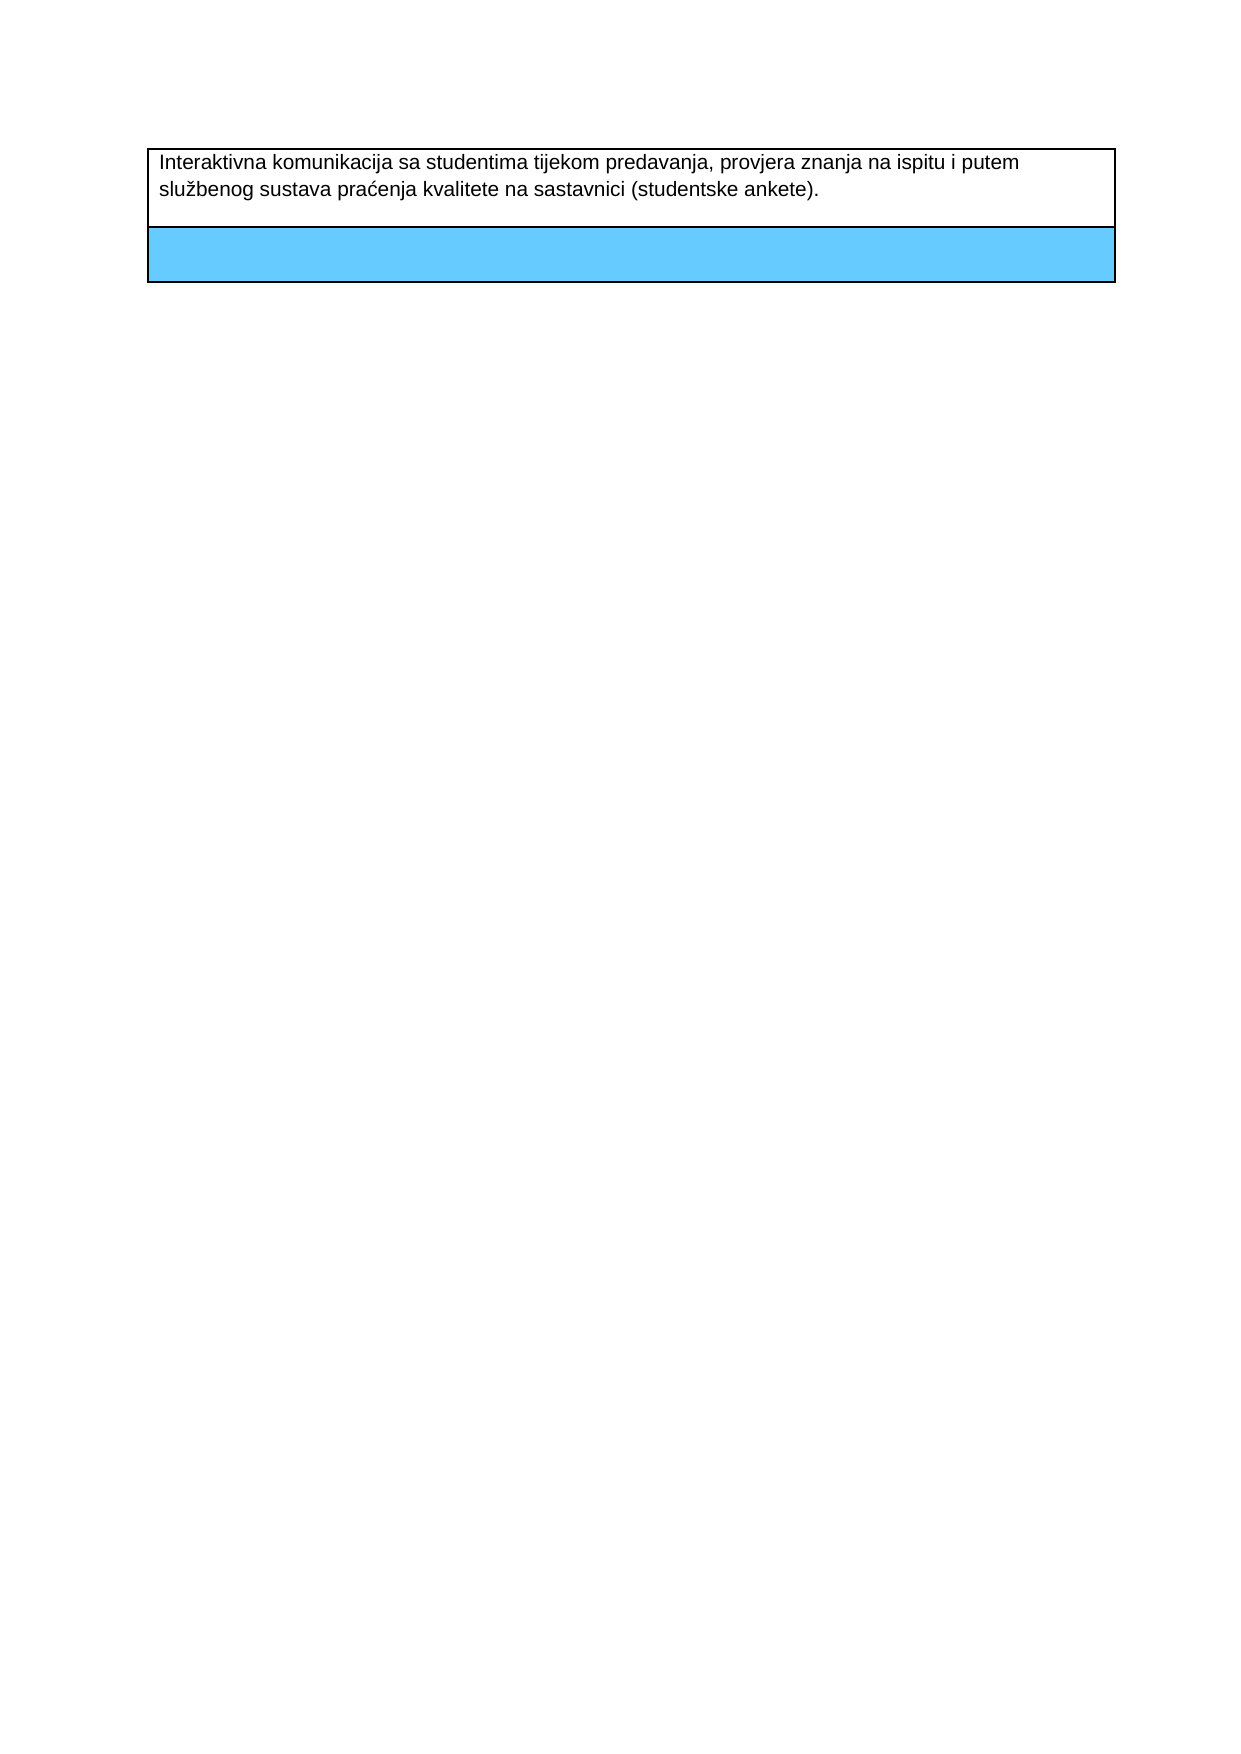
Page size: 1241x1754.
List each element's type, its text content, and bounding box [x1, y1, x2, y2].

table_header Interaktivna komunikacija sa studentima tijekom predavanja, provjera znanja na ispitu i putem službenog sustava praćenja kvalitete na sastavnici (studentske ankete). [149, 150, 1114, 226]
table_cell [149, 228, 1114, 281]
